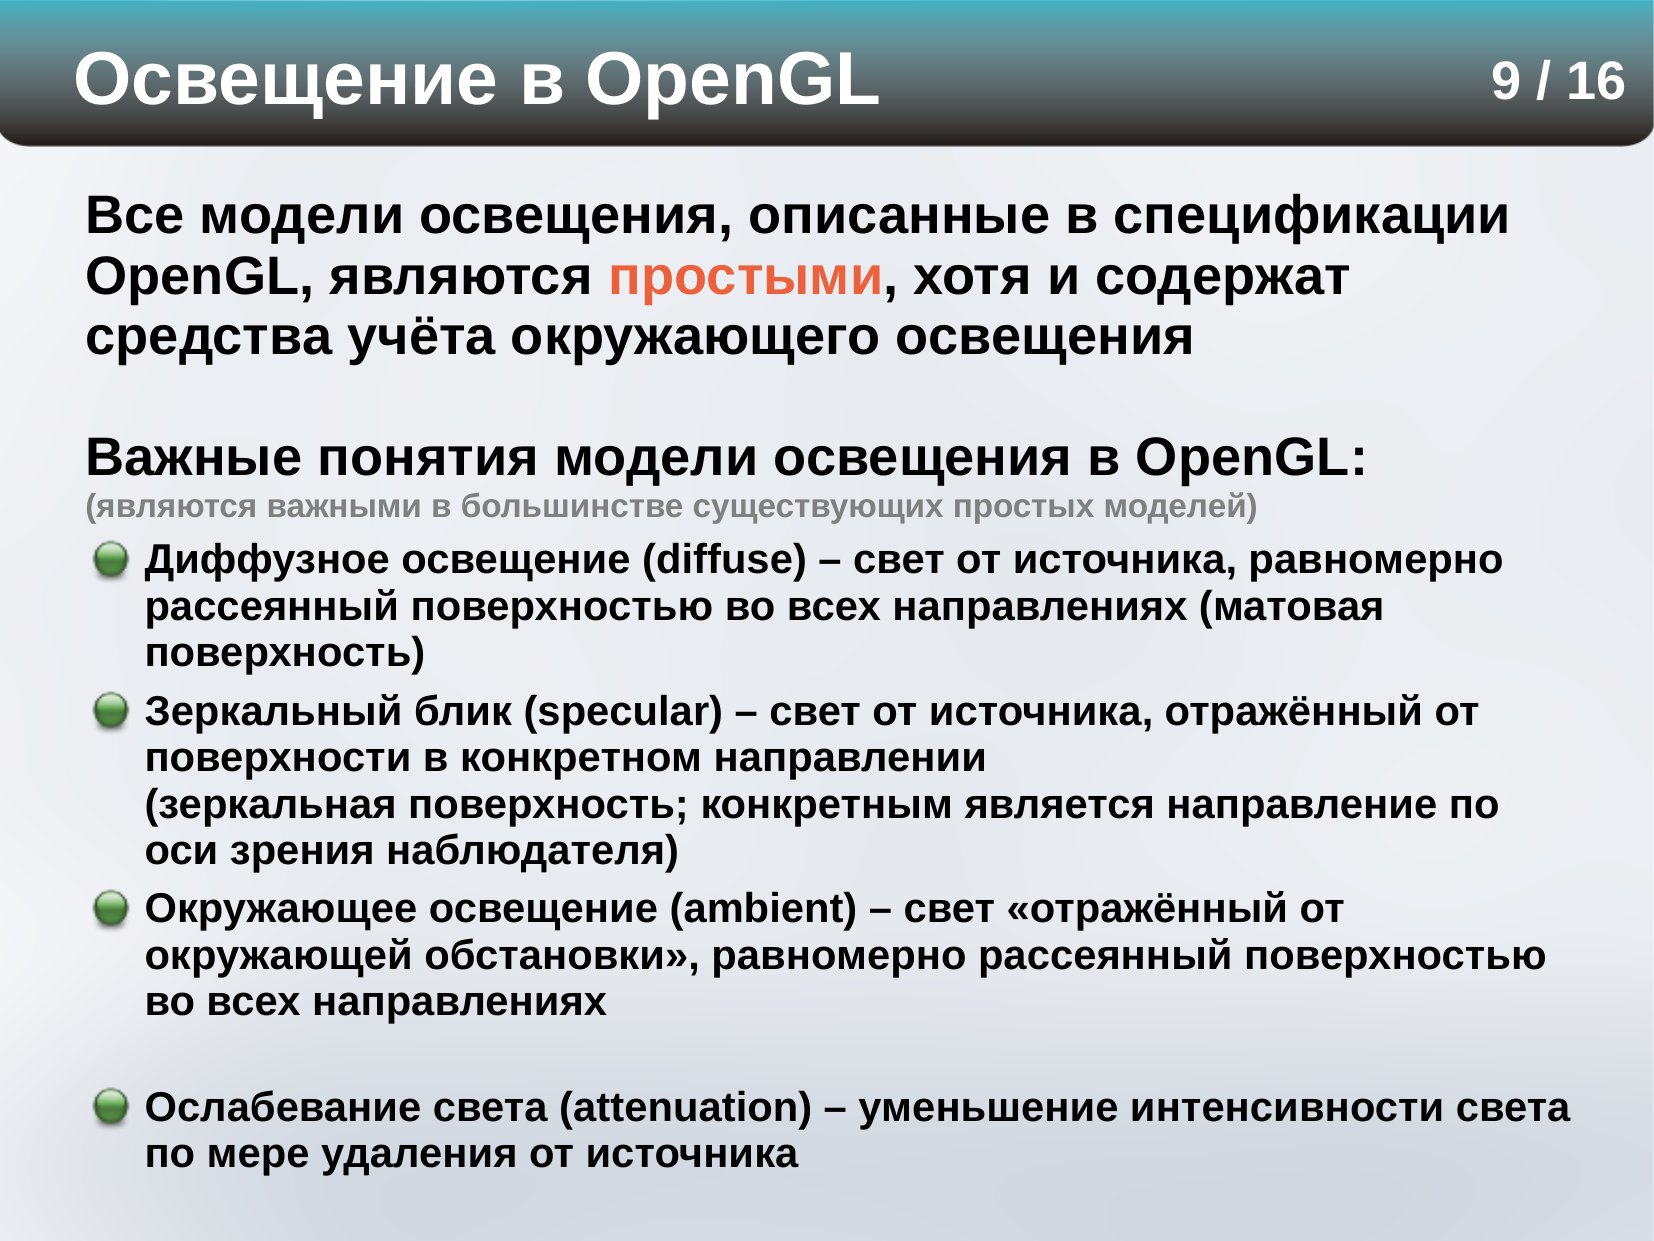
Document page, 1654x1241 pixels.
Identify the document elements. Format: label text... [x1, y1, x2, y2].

text_box <номер> / 16 [1476, 42, 1654, 179]
text_box Все модели освещения, описанные в спецификации OpenGL, являются простыми, хотя и содержат средства учёта окружающего освещения Важные понятия модели освещения в OpenGL: (являются важными в большинстве существующих простых моделей) Диффузное освещение (diffuse) – свет от источника, равномерно рассеянный поверхностью во всех направлениях (матовая поверхность) Зеркальный блик (specular) – свет от источника, отражённый от поверхности в конкретном направлении (зеркальная поверхность; конкретным является направление по оси зрения наблюдателя) Окружающее освещение (ambient) – свет «отражённый от окружающей обстановки», равномерно рассеянный поверхностью во всех направлениях Ослабевание света (attenuation) – уменьшение интенсивности света по мере удаления от источника [70, 177, 1595, 1184]
picture [0, 0, 1654, 1241]
text_box Освещение в OpenGL [59, 29, 916, 129]
